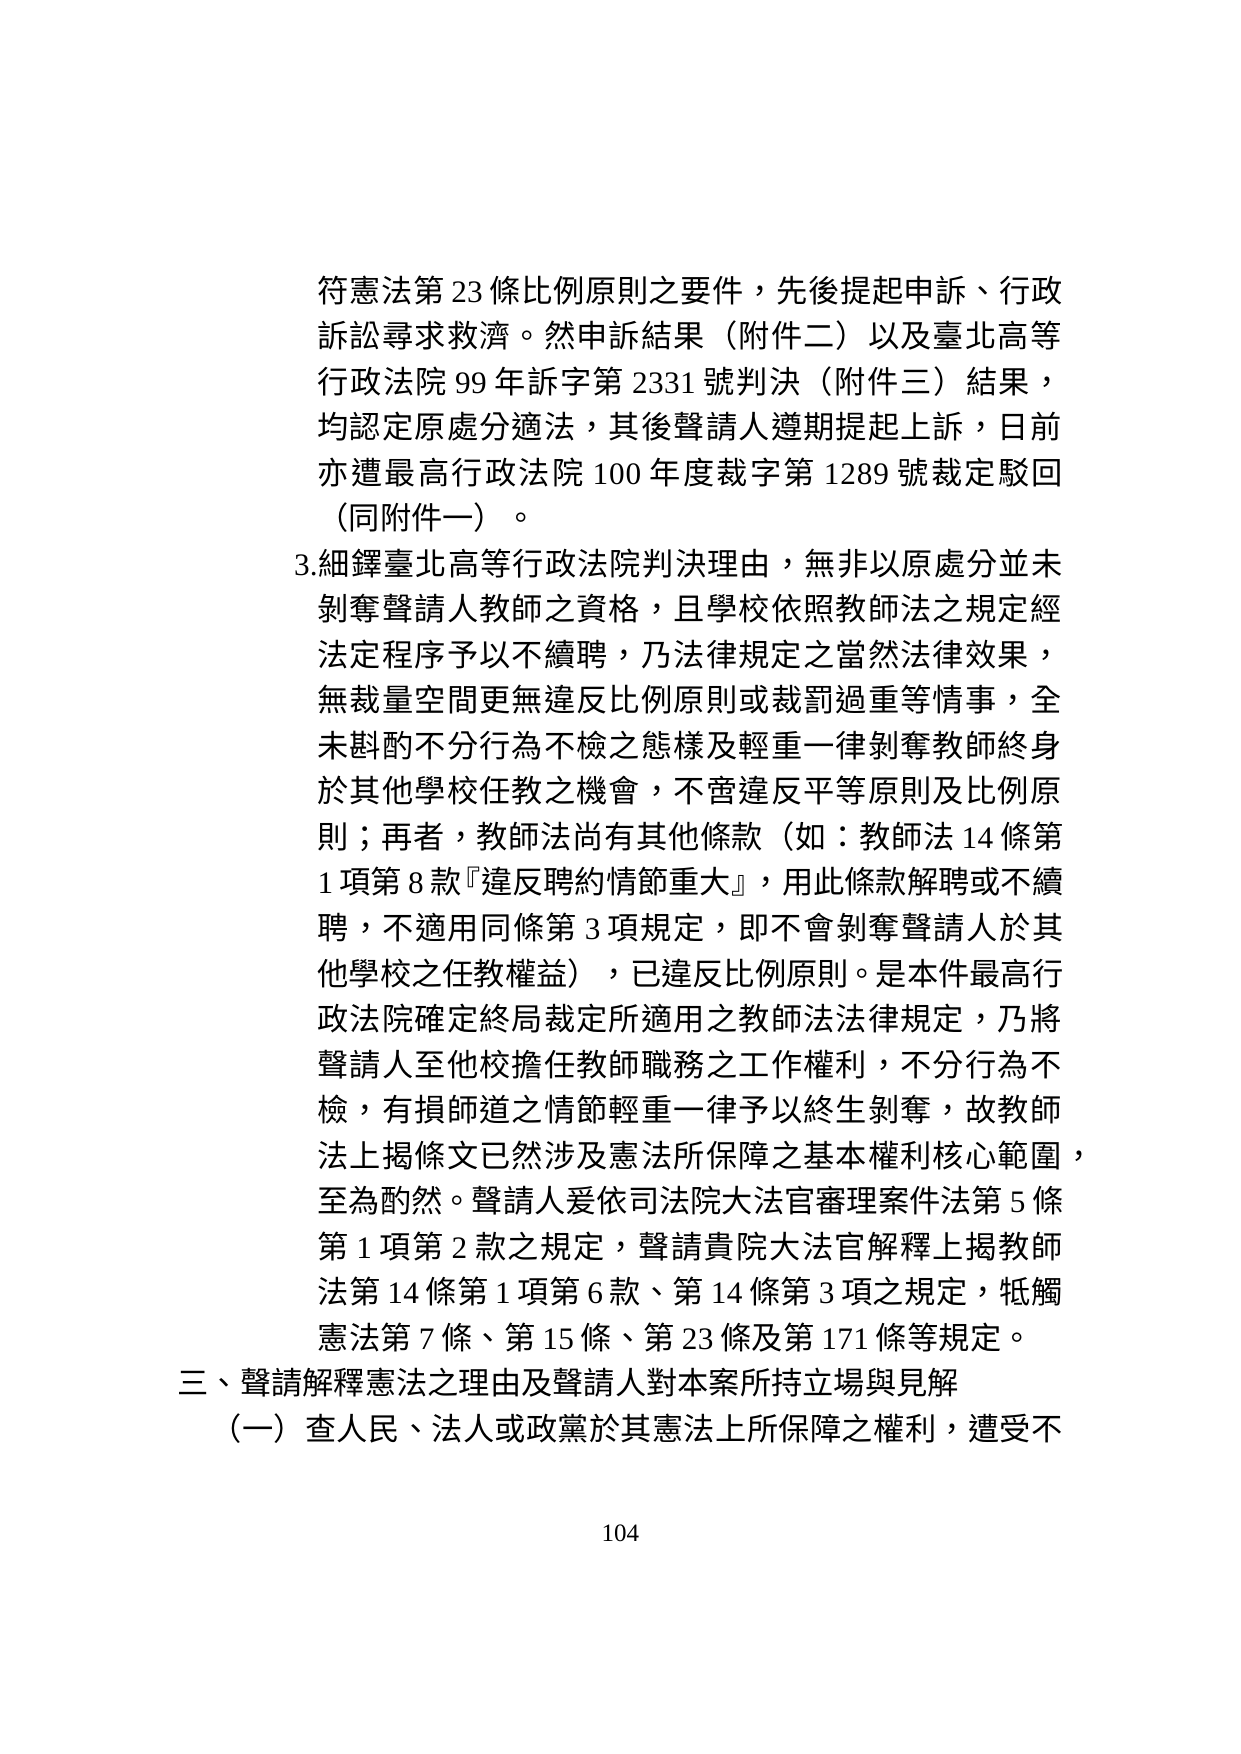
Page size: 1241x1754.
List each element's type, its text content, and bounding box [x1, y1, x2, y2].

text 符憲法第23條比例原則之要件，先後提起申訴、行政訴訟尋求救濟。然申訴結果（附件二）以及臺北高等行政法院99年訴字第2331號判決（附件三）結果，均認定原處分適法，其後聲請人遵期提起上訴，日前亦遭最高行政法院100年度裁字第1289號裁定駁回（同附件一）。 [294, 266, 1063, 539]
text 三、聲請解釋憲法之理由及聲請人對本案所持立場與見解 [177, 1358, 1063, 1404]
text （一）查人民、法人或政黨於其憲法上所保障之權利，遭受不 [210, 1404, 1063, 1449]
text 3.細鐸臺北高等行政法院判決理由，無非以原處分並未剝奪聲請人教師之資格，且學校依照教師法之規定經法定程序予以不續聘，乃法律規定之當然法律效果，無裁量空間更無違反比例原則或裁罰過重等情事，全未斟酌不分行為不檢之態樣及輕重一律剝奪教師終身於其他學校任教之機會，不啻違反平等原則及比例原則；再者，教師法尚有其他條款（如：教師法14條第1項第8款『違反聘約情節重大』，用此條款解聘或不續聘，不適用同條第3項規定，即不會剝奪聲請人於其他學校之任教權益），已違反比例原則。是本件最高行政法院確定終局裁定所適用之教師法法律規定，乃將聲請人至他校擔任教師職務之工作權利，不分行為不檢，有損師道之情節輕重一律予以終生剝奪，故教師法上揭條文已然涉及憲法所保障之基本權利核心範圍，至為酌然。聲請人爰依司法院大法官審理案件法第5條第1項第2款之規定，聲請貴院大法官解釋上揭教師法第14條第1項第6款、第14條第3項之規定，牴觸憲法第7條、第15條、第23條及第171條等規定。 [294, 539, 1063, 1358]
